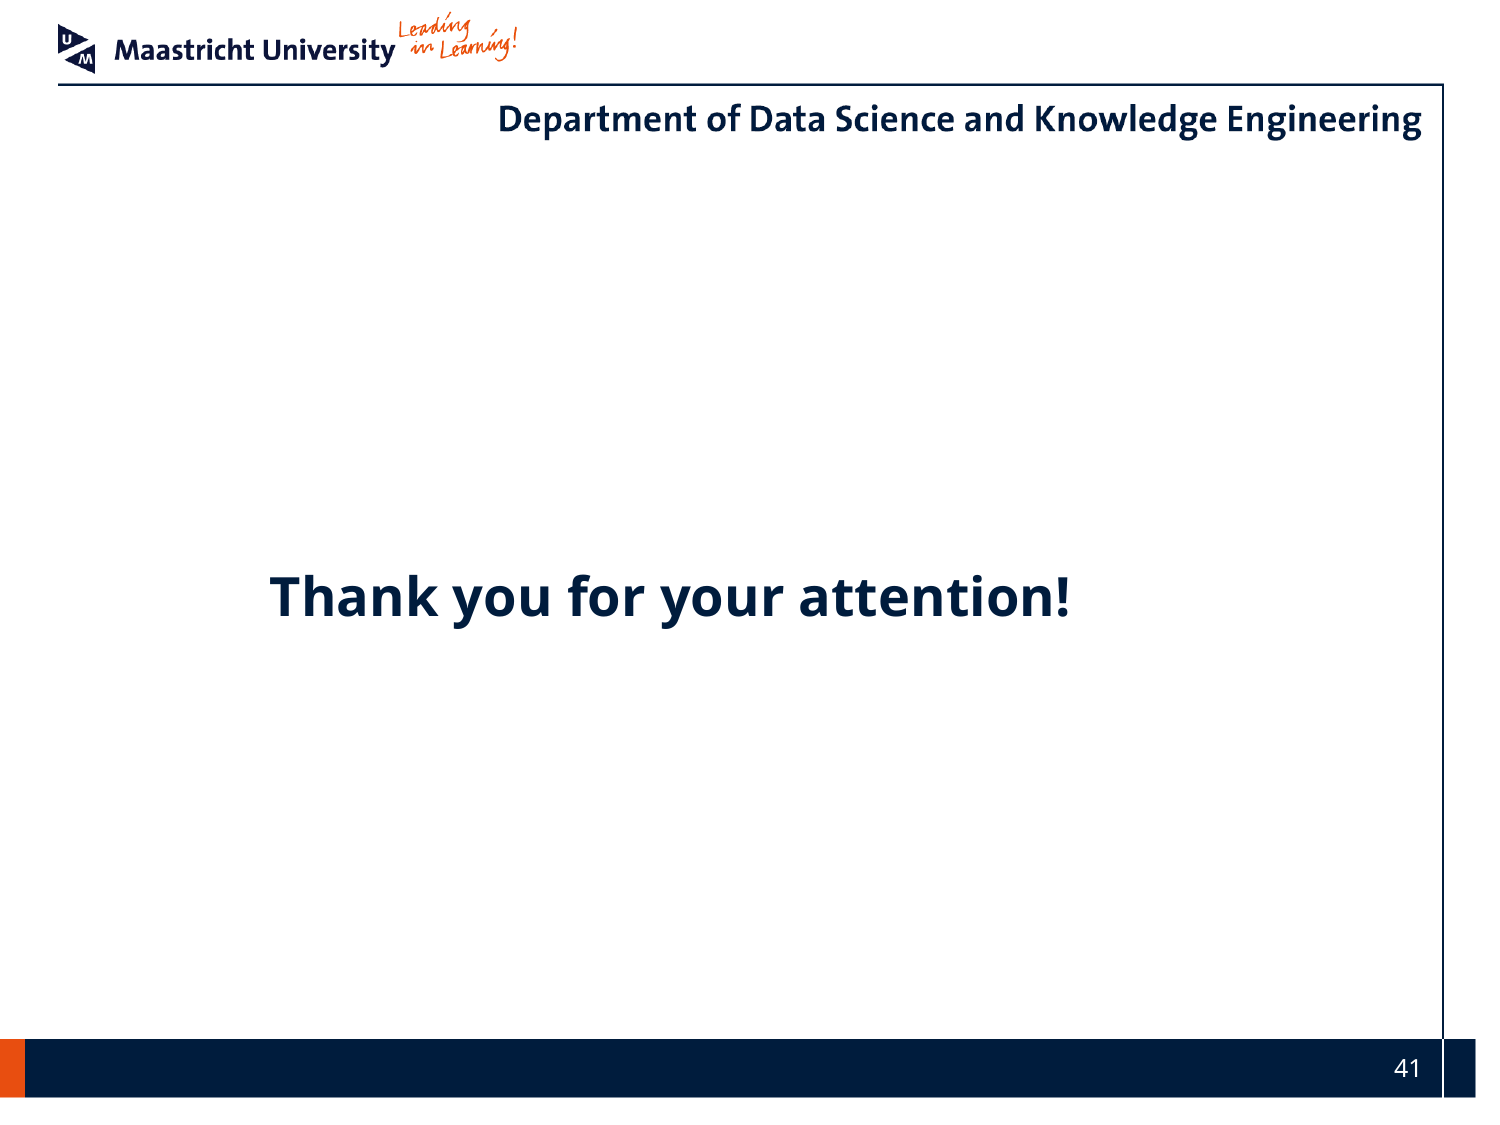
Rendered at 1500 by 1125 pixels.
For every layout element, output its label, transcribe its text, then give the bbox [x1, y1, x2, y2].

list Thank you for your attention! [57, 343, 1425, 1019]
picture [0, 0, 1500, 1125]
